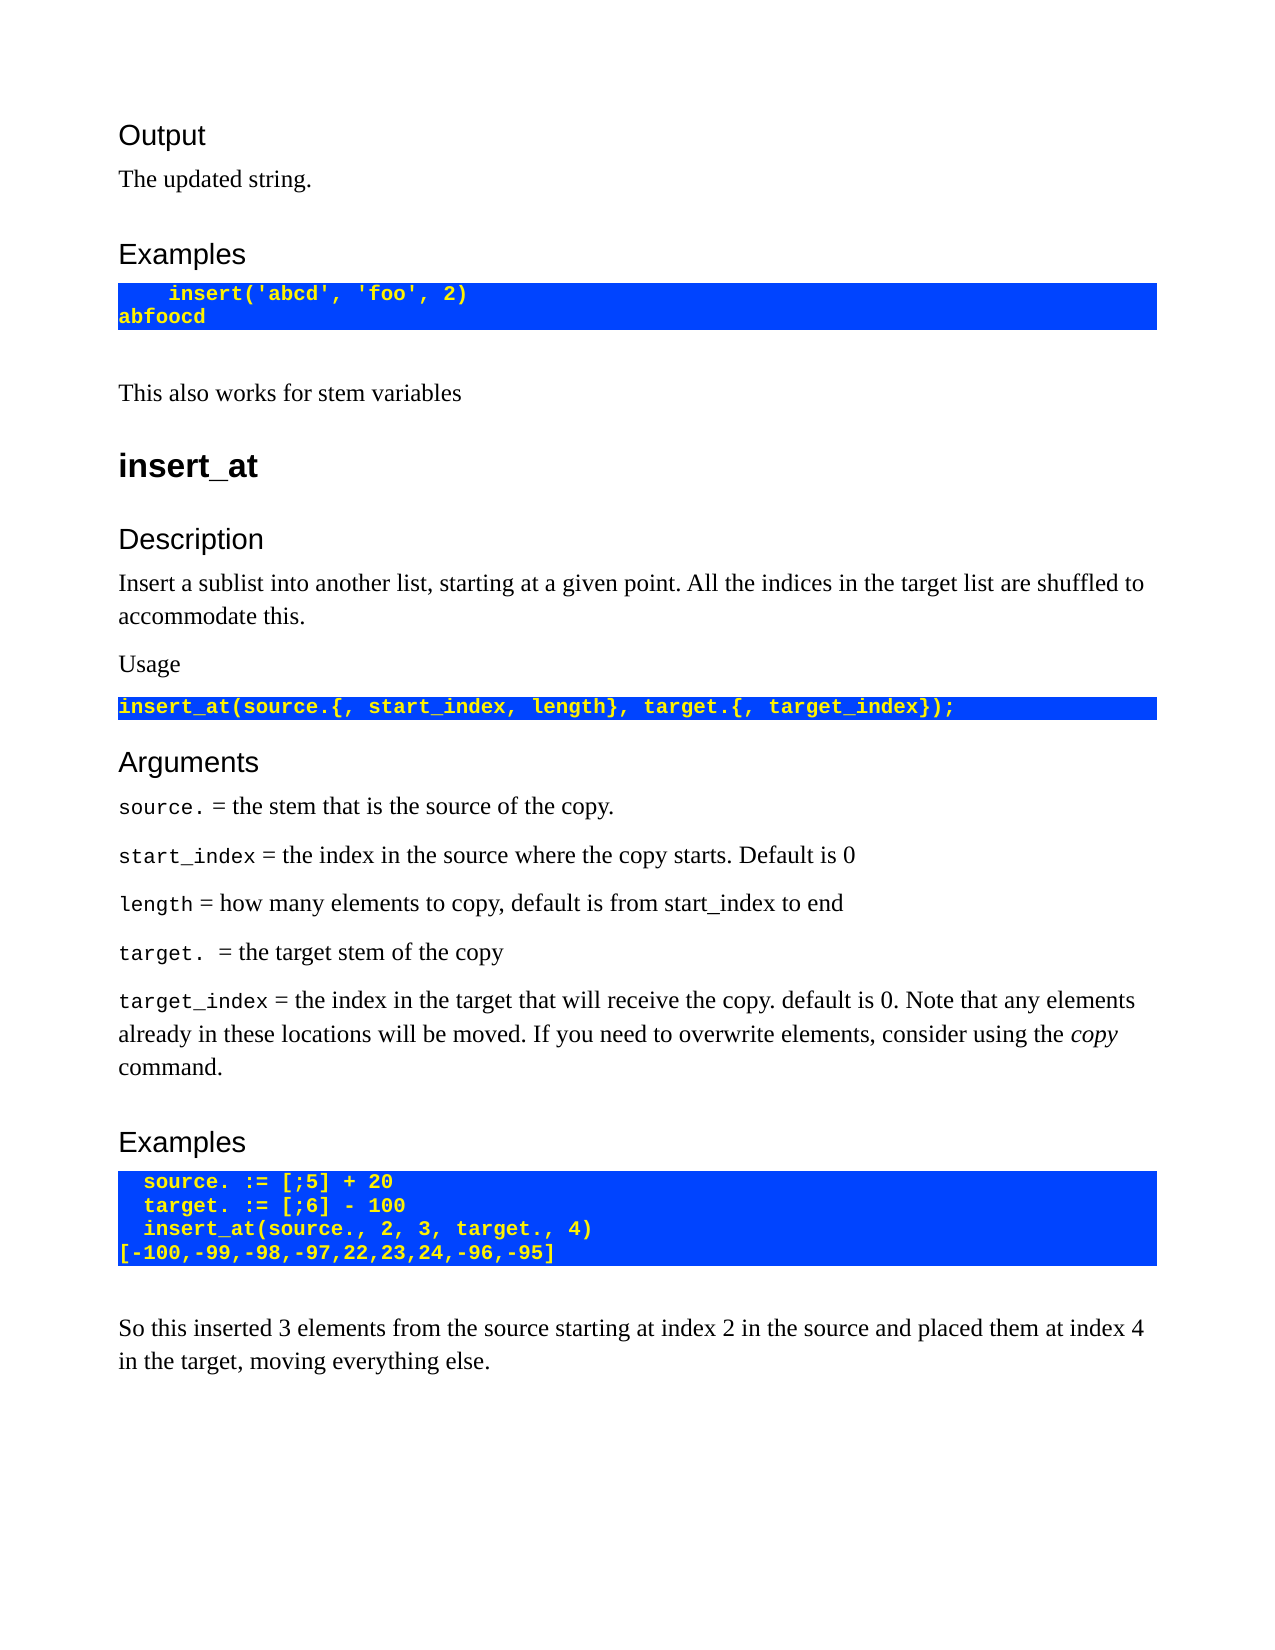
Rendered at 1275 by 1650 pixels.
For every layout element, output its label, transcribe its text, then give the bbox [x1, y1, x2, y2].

text length = how many elements to copy, default is from start_index to end [118, 888, 1157, 918]
text So this inserted 3 elements from the source starting at index 2 in the source and placed them at index 4 in the target, moving everything else. [118, 1313, 1157, 1375]
subtitle Description [118, 522, 1157, 556]
text target. := [;6] - 100 [118, 1194, 1157, 1218]
text The updated string. [118, 164, 1157, 193]
text source. := [;5] + 20 [118, 1171, 1157, 1194]
text This also works for stem variables [118, 378, 1157, 406]
text Usage [118, 649, 1157, 678]
subtitle Arguments [118, 745, 1157, 779]
text start_index = the index in the source where the copy starts. Default is 0 [118, 840, 1157, 869]
subtitle insert_at [118, 446, 1157, 485]
subtitle Examples [118, 237, 1157, 270]
text insert_at(source.{, start_index, length}, target.{, target_index}); [118, 697, 1157, 720]
text target. = the target stem of the copy [118, 937, 1157, 966]
subtitle Examples [118, 1125, 1157, 1158]
text target_index = the index in the target that will receive the copy. default is 0. Note that any elements already in these locations will be moved. If you need to overwrite elements, consider using the copy command. [118, 985, 1157, 1081]
text Insert a sublist into another list, starting at a given point. All the indices in the target list are shuffled to accommodate this. [118, 568, 1157, 630]
text [-100,-99,-98,-97,22,23,24,-96,-95] [118, 1242, 1157, 1266]
text source. = the stem that is the source of the copy. [118, 791, 1157, 821]
text insert('abcd', 'foo', 2) [118, 283, 1157, 306]
text abfoocd [118, 306, 1157, 330]
text insert_at(source., 2, 3, target., 4) [118, 1218, 1157, 1242]
subtitle Output [118, 118, 1157, 152]
